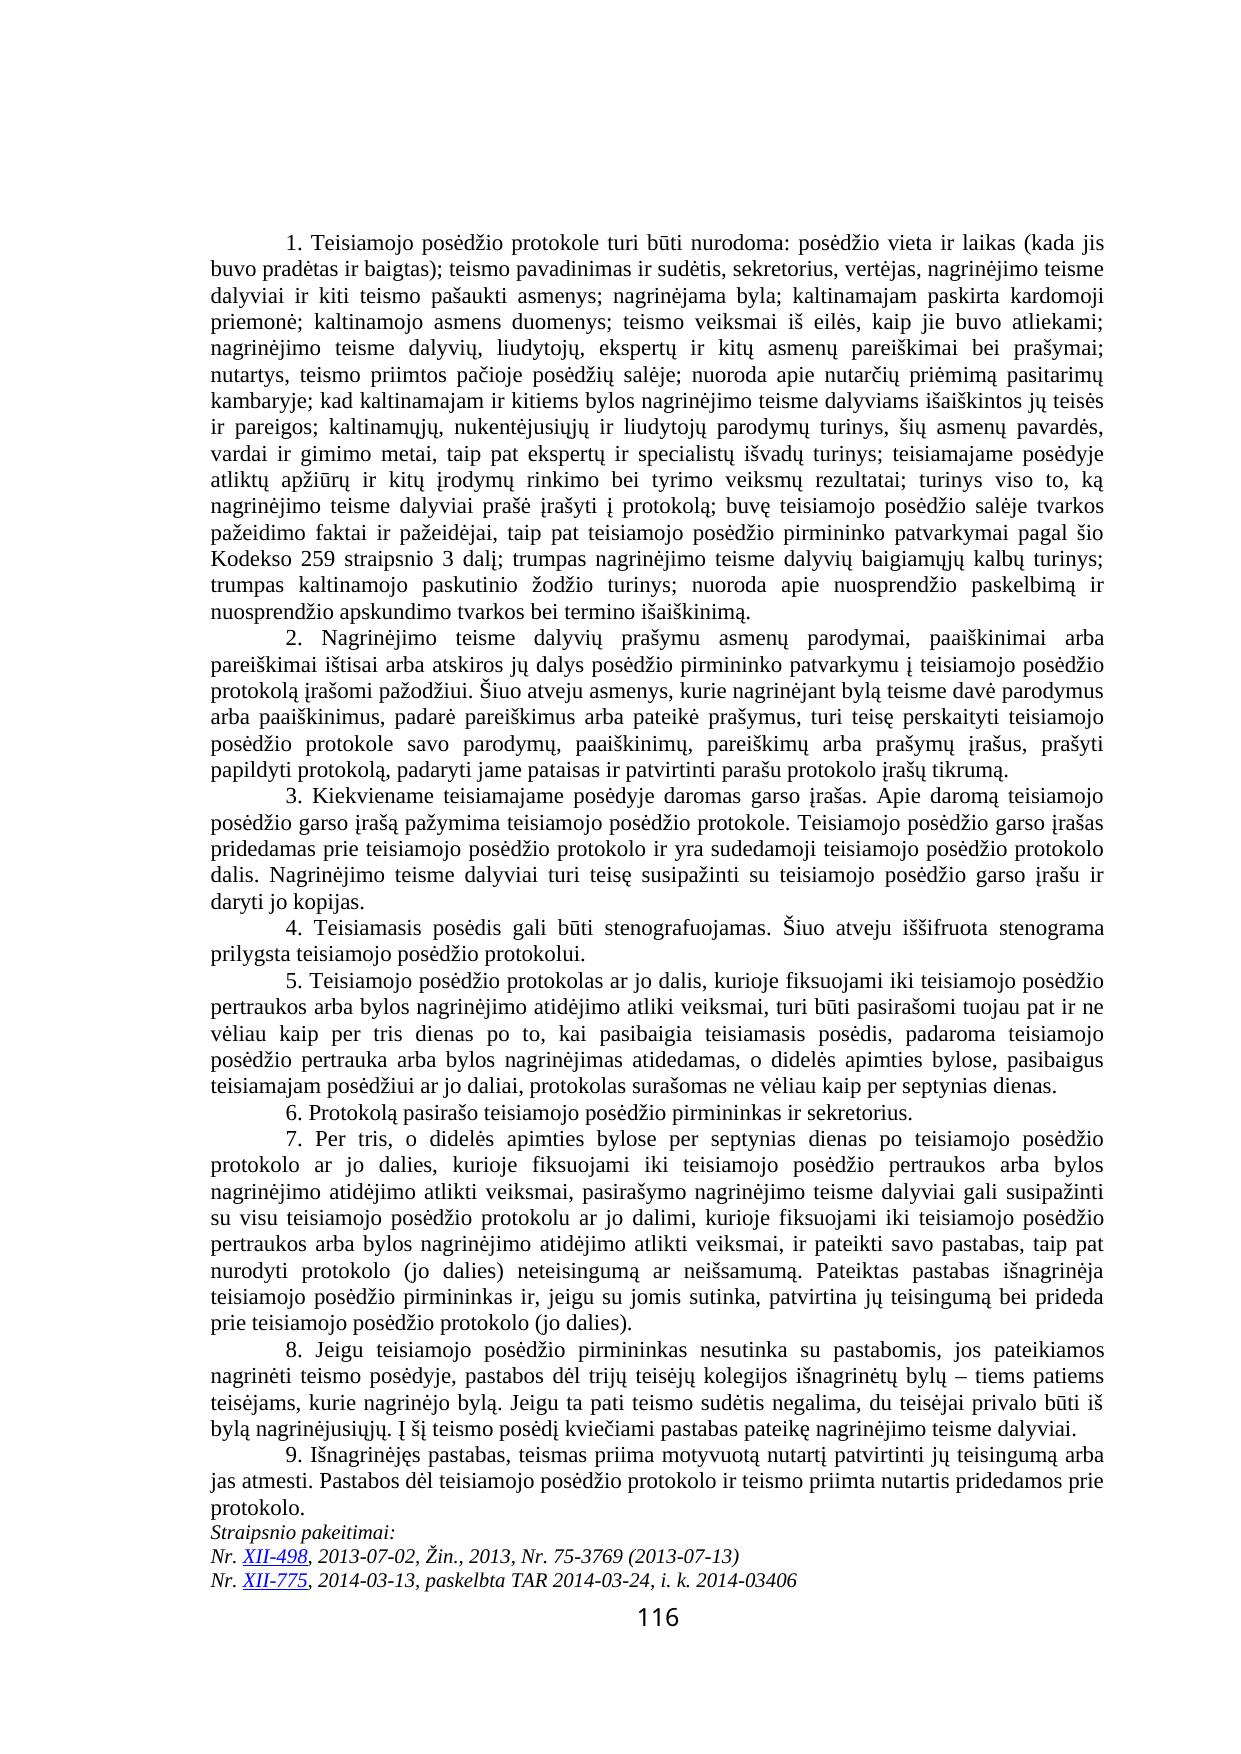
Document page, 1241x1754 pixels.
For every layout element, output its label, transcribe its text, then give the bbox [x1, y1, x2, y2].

text 2. Nagrinėjimo teisme dalyvių prašymu asmenų parodymai, paaiškinimai arba pareiškimai ištisai arba atskiros jų dalys posėdžio pirmininko patvarkymu į teisiamojo posėdžio protokolą įrašomi pažodžiui. Šiuo atveju asmenys, kurie nagrinėjant bylą teisme davė parodymus arba paaiškinimus, padarė pareiškimus arba pateikė prašymus, turi teisę perskaityti teisiamojo posėdžio protokole savo parodymų, paaiškinimų, pareiškimų arba prašymų įrašus, prašyti papildyti protokolą, padaryti jame pataisas ir patvirtinti parašu protokolo įrašų tikrumą. [210, 624, 1105, 782]
text 5. Teisiamojo posėdžio protokolas ar jo dalis, kurioje fiksuojami iki teisiamojo posėdžio pertraukos arba bylos nagrinėjimo atidėjimo atliki veiksmai, turi būti pasirašomi tuojau pat ir ne vėliau kaip per tris dienas po to, kai pasibaigia teisiamasis posėdis, padaroma teisiamojo posėdžio pertrauka arba bylos nagrinėjimas atidedamas, o didelės apimties bylose, pasibaigus teisiamajam posėdžiui ar jo daliai, protokolas surašomas ne vėliau kaip per septynias dienas. [210, 967, 1105, 1099]
text 3. Kiekviename teisiamajame posėdyje daromas garso įrašas. Apie daromą teisiamojo posėdžio garso įrašą pažymima teisiamojo posėdžio protokole. Teisiamojo posėdžio garso įrašas pridedamas prie teisiamojo posėdžio protokolo ir yra sudedamoji teisiamojo posėdžio protokolo dalis. Nagrinėjimo teisme dalyviai turi teisę susipažinti su teisiamojo posėdžio garso įrašu ir daryti jo kopijas. [210, 782, 1105, 914]
text 7. Per tris, o didelės apimties bylose per septynias dienas po teisiamojo posėdžio protokolo ar jo dalies, kurioje fiksuojami iki teisiamojo posėdžio pertraukos arba bylos nagrinėjimo atidėjimo atlikti veiksmai, pasirašymo nagrinėjimo teisme dalyviai gali susipažinti su visu teisiamojo posėdžio protokolu ar jo dalimi, kurioje fiksuojami iki teisiamojo posėdžio pertraukos arba bylos nagrinėjimo atidėjimo atlikti veiksmai, ir pateikti savo pastabas, taip pat nurodyti protokolo (jo dalies) neteisingumą ar neišsamumą. Pateiktas pastabas išnagrinėja teisiamojo posėdžio pirmininkas ir, jeigu su jomis sutinka, patvirtina jų teisingumą bei prideda prie teisiamojo posėdžio protokolo (jo dalies). [210, 1125, 1105, 1336]
text Nr. XII-498, 2013-07-02, Žin., 2013, Nr. 75-3769 (2013-07-13) [210, 1544, 1105, 1568]
text Nr. XII-775, 2014-03-13, paskelbta TAR 2014-03-24, i. k. 2014-03406 [210, 1568, 1105, 1592]
text 6. Protokolą pasirašo teisiamojo posėdžio pirmininkas ir sekretorius. [210, 1099, 1105, 1125]
text 4. Teisiamasis posėdis gali būti stenografuojamas. Šiuo atveju iššifruota stenograma prilygsta teisiamojo posėdžio protokolui. [210, 914, 1105, 967]
text 9. Išnagrinėjęs pastabas, teismas priima motyvuotą nutartį patvirtinti jų teisingumą arba jas atmesti. Pastabos dėl teisiamojo posėdžio protokolo ir teismo priimta nutartis pridedamos prie protokolo. [210, 1441, 1105, 1520]
text 1. Teisiamojo posėdžio protokole turi būti nurodoma: posėdžio vieta ir laikas (kada jis buvo pradėtas ir baigtas); teismo pavadinimas ir sudėtis, sekretorius, vertėjas, nagrinėjimo teisme dalyviai ir kiti teismo pašaukti asmenys; nagrinėjama byla; kaltinamajam paskirta kardomoji priemonė; kaltinamojo asmens duomenys; teismo veiksmai iš eilės, kaip jie buvo atliekami; nagrinėjimo teisme dalyvių, liudytojų, ekspertų ir kitų asmenų pareiškimai bei prašymai; nutartys, teismo priimtos pačioje posėdžių salėje; nuoroda apie nutarčių priėmimą pasitarimų kambaryje; kad kaltinamajam ir kitiems bylos nagrinėjimo teisme dalyviams išaiškintos jų teisės ir pareigos; kaltinamųjų, nukentėjusiųjų ir liudytojų parodymų turinys, šių asmenų pavardės, vardai ir gimimo metai, taip pat ekspertų ir specialistų išvadų turinys; teisiamajame posėdyje atliktų apžiūrų ir kitų įrodymų rinkimo bei tyrimo veiksmų rezultatai; turinys viso to, ką nagrinėjimo teisme dalyviai prašė įrašyti į protokolą; buvę teisiamojo posėdžio salėje tvarkos pažeidimo faktai ir pažeidėjai, taip pat teisiamojo posėdžio pirmininko patvarkymai pagal šio Kodekso 259 straipsnio 3 dalį; trumpas nagrinėjimo teisme dalyvių baigiamųjų kalbų turinys; trumpas kaltinamojo paskutinio žodžio turinys; nuoroda apie nuosprendžio paskelbimą ir nuosprendžio apskundimo tvarkos bei termino išaiškinimą. [210, 229, 1105, 624]
text 8. Jeigu teisiamojo posėdžio pirmininkas nesutinka su pastabomis, jos pateikiamos nagrinėti teismo posėdyje, pastabos dėl trijų teisėjų kolegijos išnagrinėtų bylų – tiems patiems teisėjams, kurie nagrinėjo bylą. Jeigu ta pati teismo sudėtis negalima, du teisėjai privalo būti iš bylą nagrinėjusiųjų. Į šį teismo posėdį kviečiami pastabas pateikę nagrinėjimo teisme dalyviai. [210, 1336, 1105, 1441]
text Straipsnio pakeitimai: [210, 1520, 1105, 1544]
